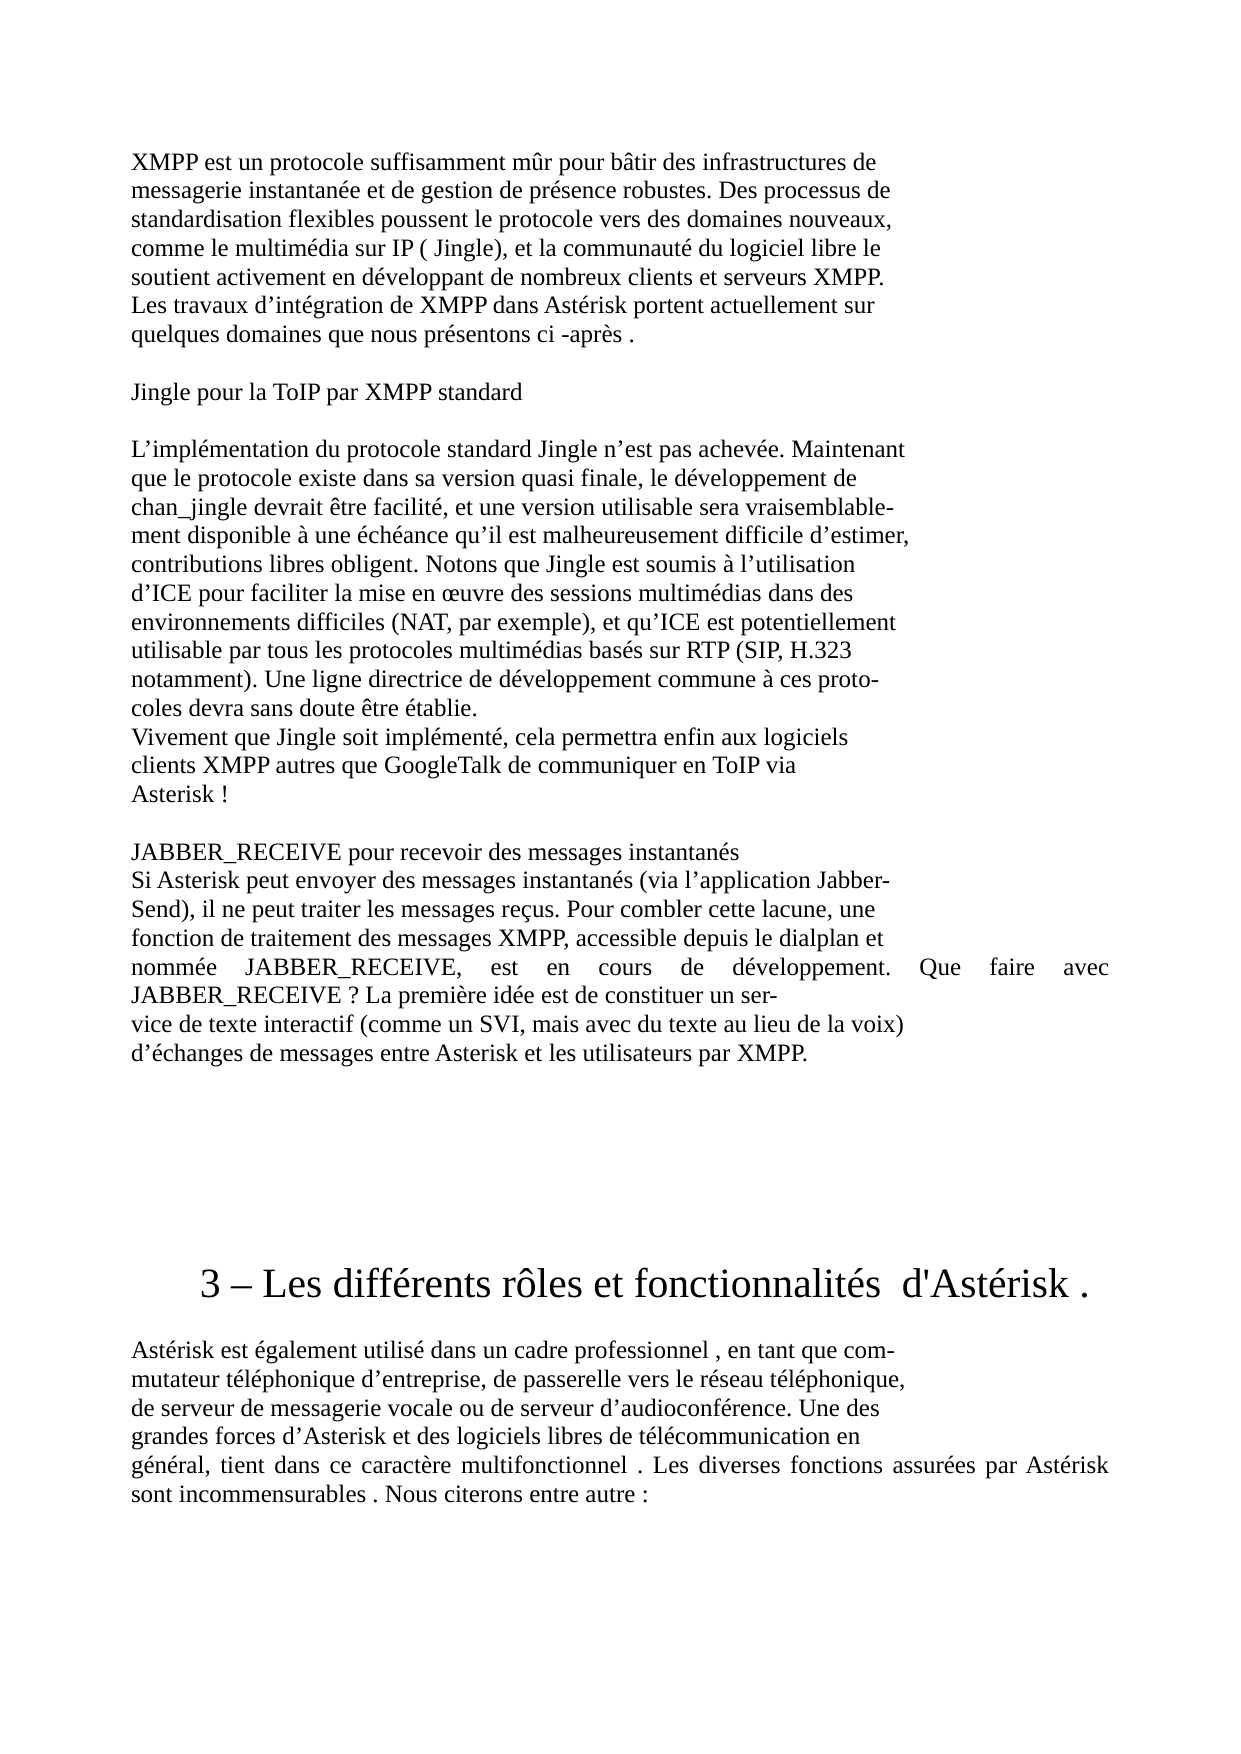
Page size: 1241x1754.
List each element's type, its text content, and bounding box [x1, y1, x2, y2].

text que le protocole existe dans sa version quasi finale, le développement de [131, 463, 1109, 492]
text utilisable par tous les protocoles multimédias basés sur RTP (SIP, H.323 [131, 636, 1109, 664]
text d’ICE pour faciliter la mise en œuvre des sessions multimédias dans des [131, 578, 1109, 607]
text chan_jingle devrait être facilité, et une version utilisable sera vraisemblable- [131, 492, 1109, 521]
text messagerie instantanée et de gestion de présence robustes. Des processus de [131, 176, 1109, 204]
text Jingle pour la ToIP par XMPP standard [131, 377, 1109, 406]
text comme le multimédia sur IP ( Jingle), et la communauté du logiciel libre le [131, 233, 1109, 262]
text mutateur téléphonique d’entreprise, de passerelle vers le réseau téléphonique, [131, 1364, 1109, 1393]
text grandes forces d’Asterisk et des logiciels libres de télécommunication en [131, 1421, 1109, 1450]
text vice de texte interactif (comme un SVI, mais avec du texte au lieu de la voix) [131, 1009, 1109, 1038]
text coles devra sans doute être établie. [131, 693, 1109, 722]
text quelques domaines que nous présentons ci -après . [131, 319, 1109, 348]
text contributions libres obligent. Notons que Jingle est soumis à l’utilisation [131, 549, 1109, 578]
text Asterisk ! [131, 779, 1109, 808]
text Les travaux d’intégration de XMPP dans Astérisk portent actuellement sur [131, 291, 1109, 319]
text clients XMPP autres que GoogleTalk de communiquer en ToIP via [131, 751, 1109, 779]
text notamment). Une ligne directrice de développement commune à ces proto- [131, 664, 1109, 693]
text standardisation flexibles poussent le protocole vers des domaines nouveaux, [131, 204, 1109, 233]
text XMPP est un protocole suffisamment mûr pour bâtir des infrastructures de [131, 147, 1109, 176]
text d’échanges de messages entre Asterisk et les utilisateurs par XMPP. [131, 1038, 1109, 1067]
text Si Asterisk peut envoyer des messages instantanés (via l’application Jabber- [131, 866, 1109, 894]
text environnements difficiles (NAT, par exemple), et qu’ICE est potentiellement [131, 607, 1109, 636]
text 3 – Les différents rôles et fonctionnalités d'Astérisk . [131, 1258, 1109, 1306]
text JABBER_RECEIVE pour recevoir des messages instantanés [131, 837, 1109, 866]
text général, tient dans ce caractère multifonctionnel . Les diverses fonctions assurées par Astérisk sont incommensurables . Nous citerons entre autre : [131, 1450, 1109, 1508]
text Send), il ne peut traiter les messages reçus. Pour combler cette lacune, une [131, 894, 1109, 923]
text Vivement que Jingle soit implémenté, cela permettra enfin aux logiciels [131, 722, 1109, 751]
text ment disponible à une échéance qu’il est malheureusement difficile d’estimer, [131, 521, 1109, 549]
text fonction de traitement des messages XMPP, accessible depuis le dialplan et [131, 923, 1109, 952]
text soutient activement en développant de nombreux clients et serveurs XMPP. [131, 262, 1109, 291]
text nommée JABBER_RECEIVE, est en cours de développement. Que faire avec JABBER_RECEIVE ? La première idée est de constituer un ser- [131, 952, 1109, 1009]
text de serveur de messagerie vocale ou de serveur d’audioconférence. Une des [131, 1393, 1109, 1421]
text L’implémentation du protocole standard Jingle n’est pas achevée. Maintenant [131, 434, 1109, 463]
text Astérisk est également utilisé dans un cadre professionnel , en tant que com- [131, 1335, 1109, 1364]
